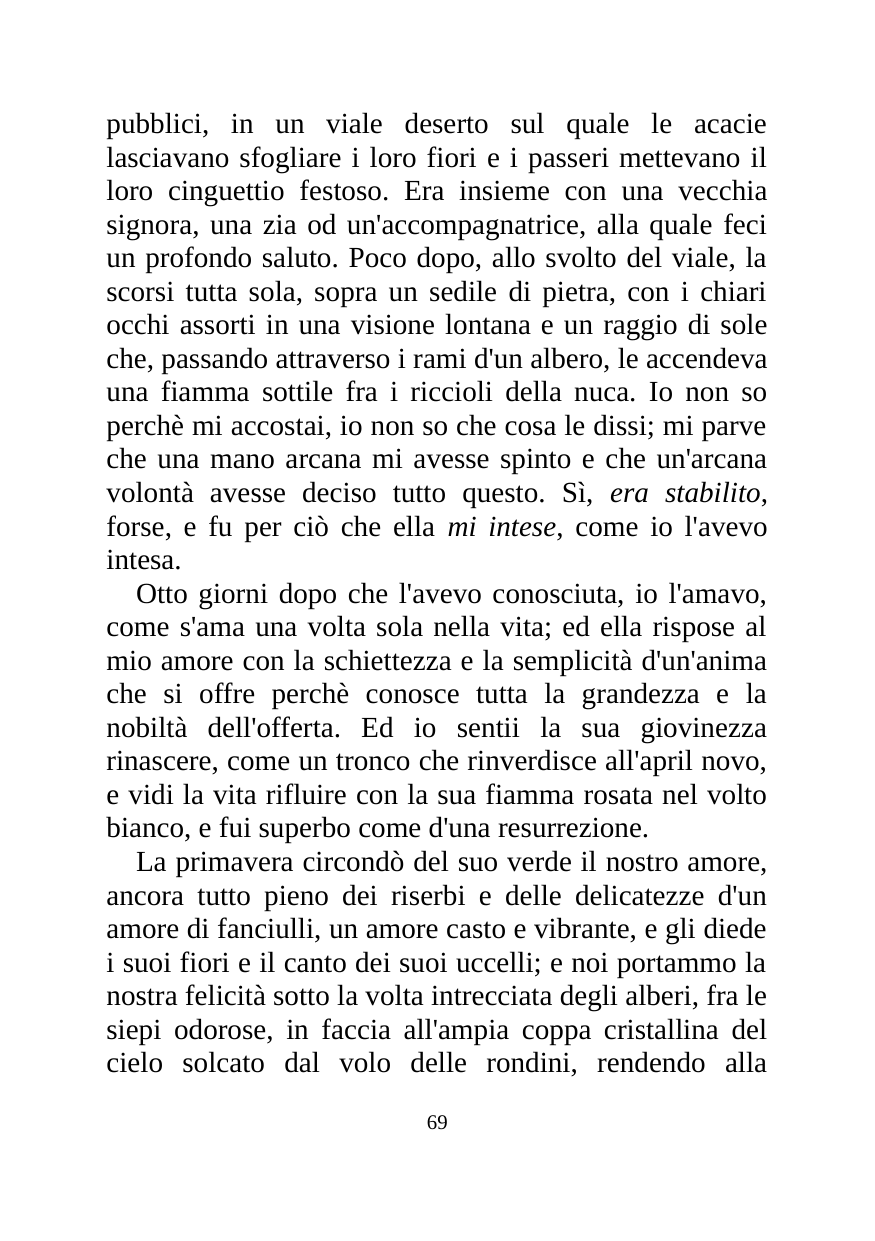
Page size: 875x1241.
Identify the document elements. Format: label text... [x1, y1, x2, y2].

text La primavera circondò del suo verde il nostro amore, ancora tutto pieno dei riserbi e delle delicatezze d'un amore di fanciulli, un amore casto e vibrante, e gli diede i suoi fiori e il canto dei suoi uccelli; e noi portammo la nostra felicità sotto la volta intrecciata degli alberi, fra le siepi odorose, in faccia all'ampia coppa cristallina del cielo solcato dal volo delle rondini, rendendo alla [106, 844, 768, 1079]
text Otto giorni dopo che l'avevo conosciuta, io l'amavo, come s'ama una volta sola nella vita; ed ella rispose al mio amore con la schiettezza e la semplicità d'un'anima che si offre perchè conosce tutta la grandezza e la nobiltà dell'offerta. Ed io sentii la sua giovinezza rinascere, come un tronco che rinverdisce all'april novo, e vidi la vita rifluire con la sua fiamma rosata nel volto bianco, e fui superbo come d'una resurrezione. [106, 576, 768, 844]
text pubblici, in un viale deserto sul quale le acacie lasciavano sfogliare i loro fiori e i passeri mettevano il loro cinguettio festoso. Era insieme con una vecchia signora, una zia od un'accompagnatrice, alla quale feci un profondo saluto. Poco dopo, allo svolto del viale, la scorsi tutta sola, sopra un sedile di pietra, con i chiari occhi assorti in una visione lontana e un raggio di sole che, passando attraverso i rami d'un albero, le accendeva una fiamma sottile fra i riccioli della nuca. Io non so perchè mi accostai, io non so che cosa le dissi; mi parve che una mano arcana mi avesse spinto e che un'arcana volontà avesse deciso tutto questo. Sì, era stabilito, forse, e fu per ciò che ella mi intese, come io l'avevo intesa. [106, 106, 768, 576]
